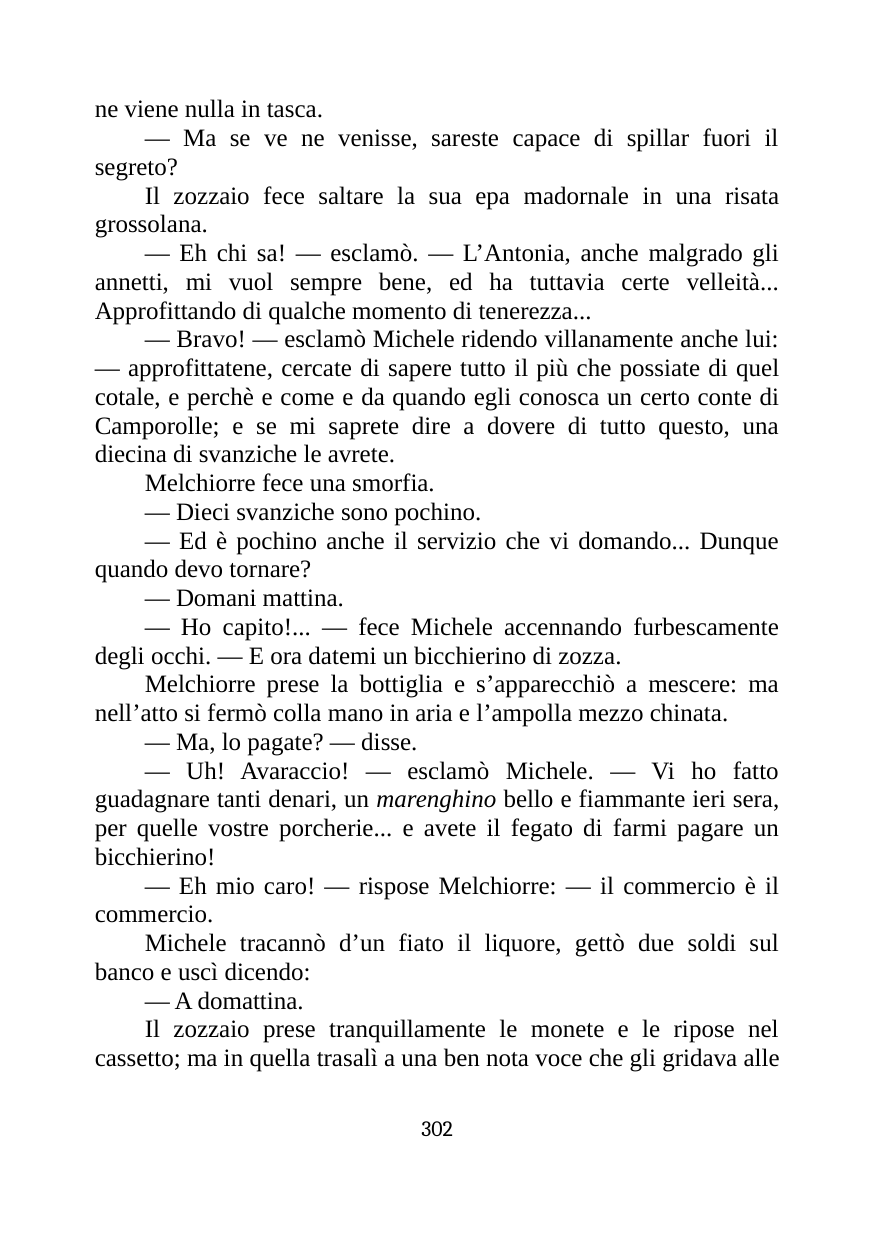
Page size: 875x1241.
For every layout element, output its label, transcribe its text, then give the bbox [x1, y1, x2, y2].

text — Ho capito!... — fece Michele accennando furbescamente degli occhi. — E ora datemi un bicchierino di zozza. [94, 612, 779, 669]
text — Ma se ve ne venisse, sareste capace di spillar fuori il segreto? [94, 123, 779, 181]
text — Ma, lo pagate? — disse. [94, 727, 779, 756]
text — Dieci svanziche sono pochino. [94, 497, 779, 526]
text — Domani mattina. [94, 583, 779, 612]
text — Uh! Avaraccio! — esclamò Michele. — Vi ho fatto guadagnare tanti denari, un marenghino bello e fiammante ieri sera, per quelle vostre porcherie... e avete il fegato di farmi pagare un bicchierino! [94, 756, 779, 871]
text Melchiorre fece una smorfia. [94, 468, 779, 497]
text Il zozzaio fece saltare la sua epa madornale in una risata grossolana. [94, 181, 779, 238]
text Il zozzaio prese tranquillamente le monete e le ripose nel cassetto; ma in quella trasalì a una ben nota voce che gli gridava alle [94, 1014, 779, 1072]
text Michele tracannò d’un fiato il liquore, gettò due soldi sul banco e uscì dicendo: [94, 928, 779, 986]
text — Ed è pochino anche il servizio che vi domando... Dunque quando devo tornare? [94, 526, 779, 583]
text Melchiorre prese la bottiglia e s’apparecchiò a mescere: ma nell’atto si fermò colla mano in aria e l’ampolla mezzo chinata. [94, 669, 779, 727]
text — Eh chi sa! — esclamò. — L’Antonia, anche malgrado gli annetti, mi vuol sempre bene, ed ha tuttavia certe velleità... Approfittando di qualche momento di tenerezza... [94, 238, 779, 324]
text — Eh mio caro! — rispose Melchiorre: — il commercio è il commercio. [94, 871, 779, 928]
text — Bravo! — esclamò Michele ridendo villanamente anche lui: — approfittatene, cercate di sapere tutto il più che possiate di quel cotale, e perchè e come e da quando egli conosca un certo conte di Camporolle; e se mi saprete dire a dovere di tutto questo, una diecina di svanziche le avrete. [94, 324, 779, 468]
text ne viene nulla in tasca. [94, 94, 779, 123]
text — A domattina. [94, 986, 779, 1014]
